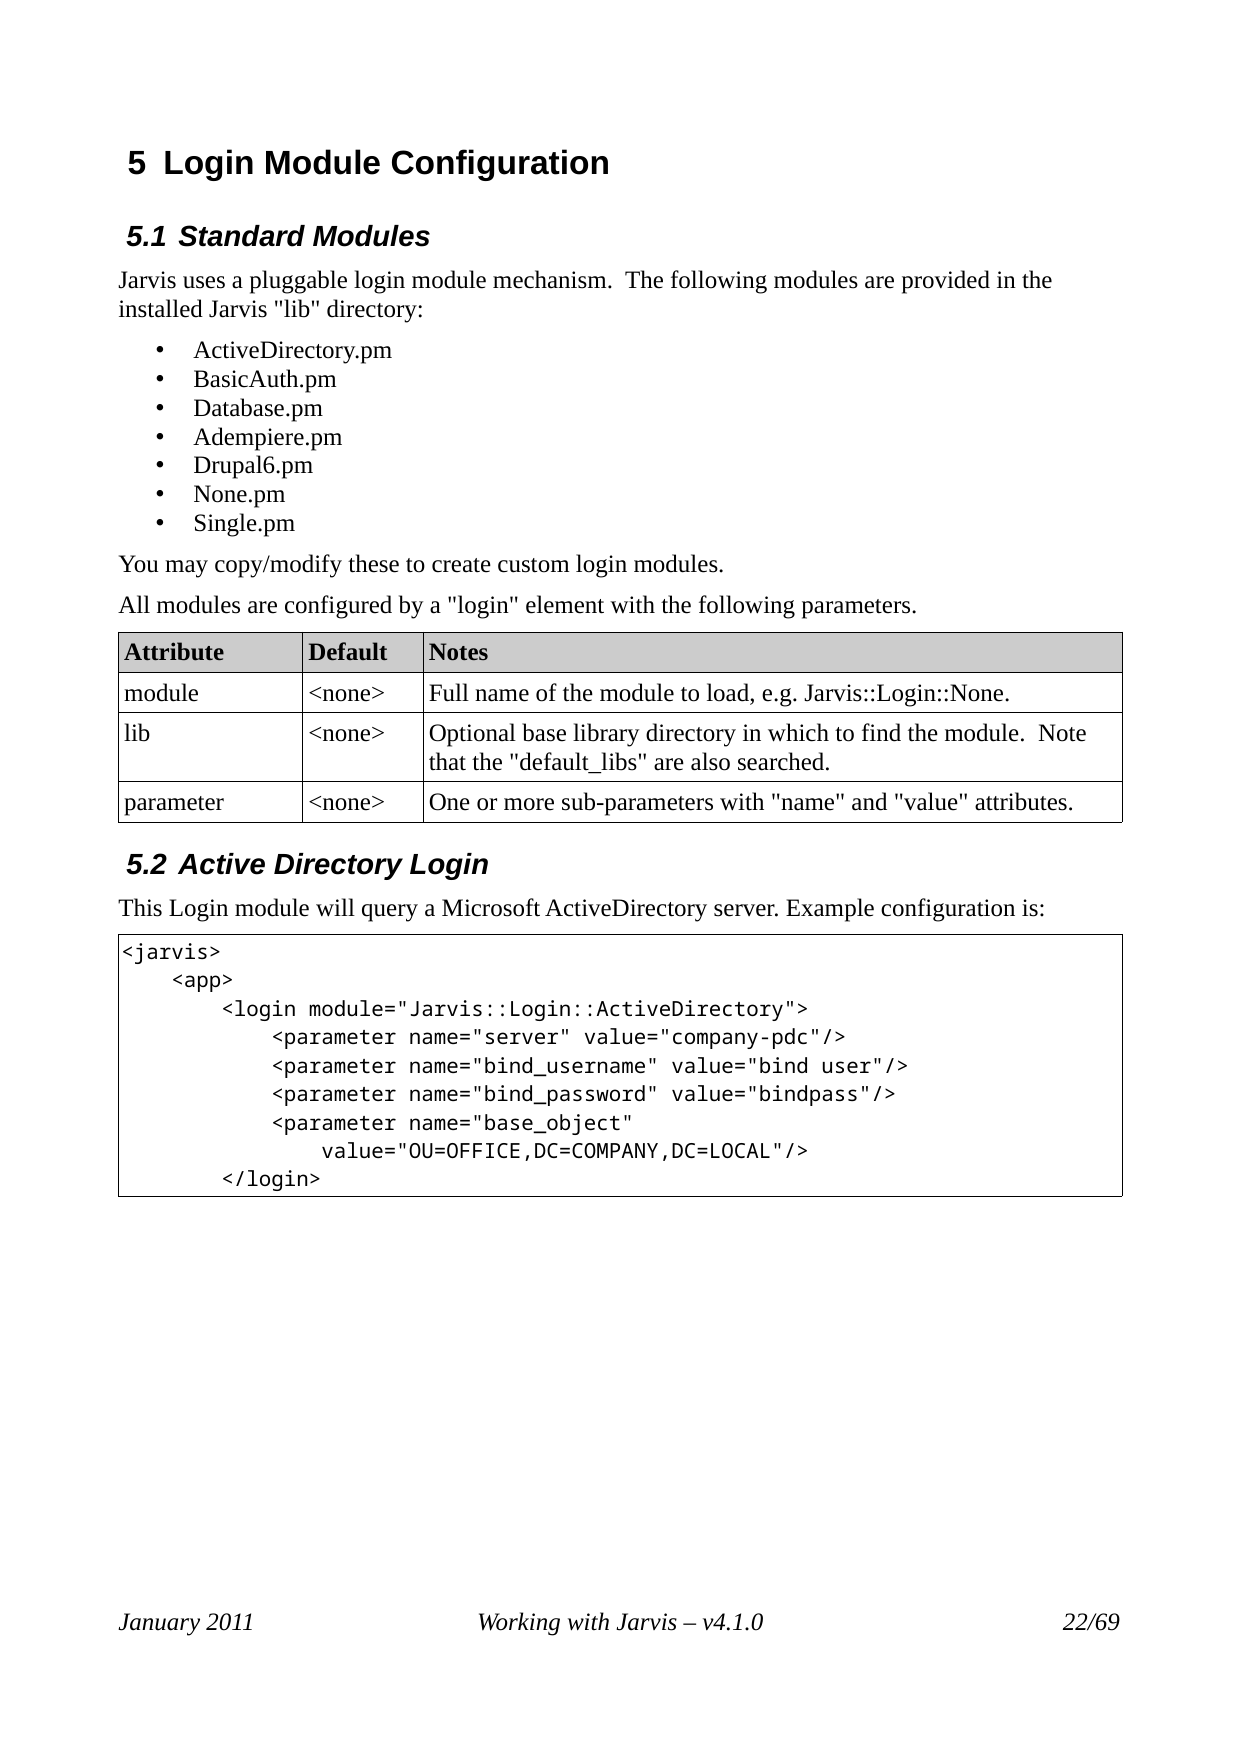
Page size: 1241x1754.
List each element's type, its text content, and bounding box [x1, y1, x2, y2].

text You may copy/modify these to create custom login modules. [118, 549, 1122, 578]
table_cell <none> [303, 782, 423, 822]
subtitle Standard Modules [118, 219, 1122, 253]
list Drupal6.pm [156, 450, 1122, 479]
list Single.pm [156, 508, 1122, 537]
table_cell lib [119, 713, 302, 781]
list None.pm [156, 479, 1122, 508]
table_cell Full name of the module to load, e.g. Jarvis::Login::None. [424, 673, 1122, 712]
text <parameter name="bind_username" value="bind user"/> [119, 1048, 1122, 1076]
text </login> [119, 1161, 1122, 1196]
list Database.pm [156, 393, 1122, 422]
list Adempiere.pm [156, 422, 1122, 450]
table_cell Optional base library directory in which to find the module. Note that the "default_libs" are also searched. [424, 713, 1122, 781]
text <parameter name="server" value="company-pdc"/> [119, 1019, 1122, 1048]
table_header Default [303, 633, 423, 672]
text Jarvis uses a pluggable login module mechanism. The following modules are provided in the installed Jarvis "lib" directory: [118, 265, 1122, 323]
table_cell <none> [303, 713, 423, 781]
subtitle Login Module Configuration [118, 143, 1122, 182]
text <parameter name="base_object" [119, 1104, 1122, 1133]
subtitle Active Directory Login [118, 847, 1122, 880]
table_cell One or more sub-parameters with "name" and "value" attributes. [424, 782, 1122, 822]
table_header Attribute [119, 633, 302, 672]
text All modules are configured by a "login" element with the following parameters. [118, 590, 1122, 619]
text value="OU=OFFICE,DC=COMPANY,DC=LOCAL"/> [119, 1133, 1122, 1161]
text <app> [119, 962, 1122, 991]
table_cell <none> [303, 673, 423, 712]
table_cell parameter [119, 782, 302, 822]
text This Login module will query a Microsoft ActiveDirectory server. Example configuration is: [118, 893, 1122, 921]
table_header Notes [424, 633, 1122, 672]
list ActiveDirectory.pm [156, 335, 1122, 364]
table_cell module [119, 673, 302, 712]
list BasicAuth.pm [156, 364, 1122, 393]
text <jarvis> [119, 935, 1122, 962]
text <parameter name="bind_password" value="bindpass"/> [119, 1076, 1122, 1104]
text <login module="Jarvis::Login::ActiveDirectory"> [119, 991, 1122, 1019]
